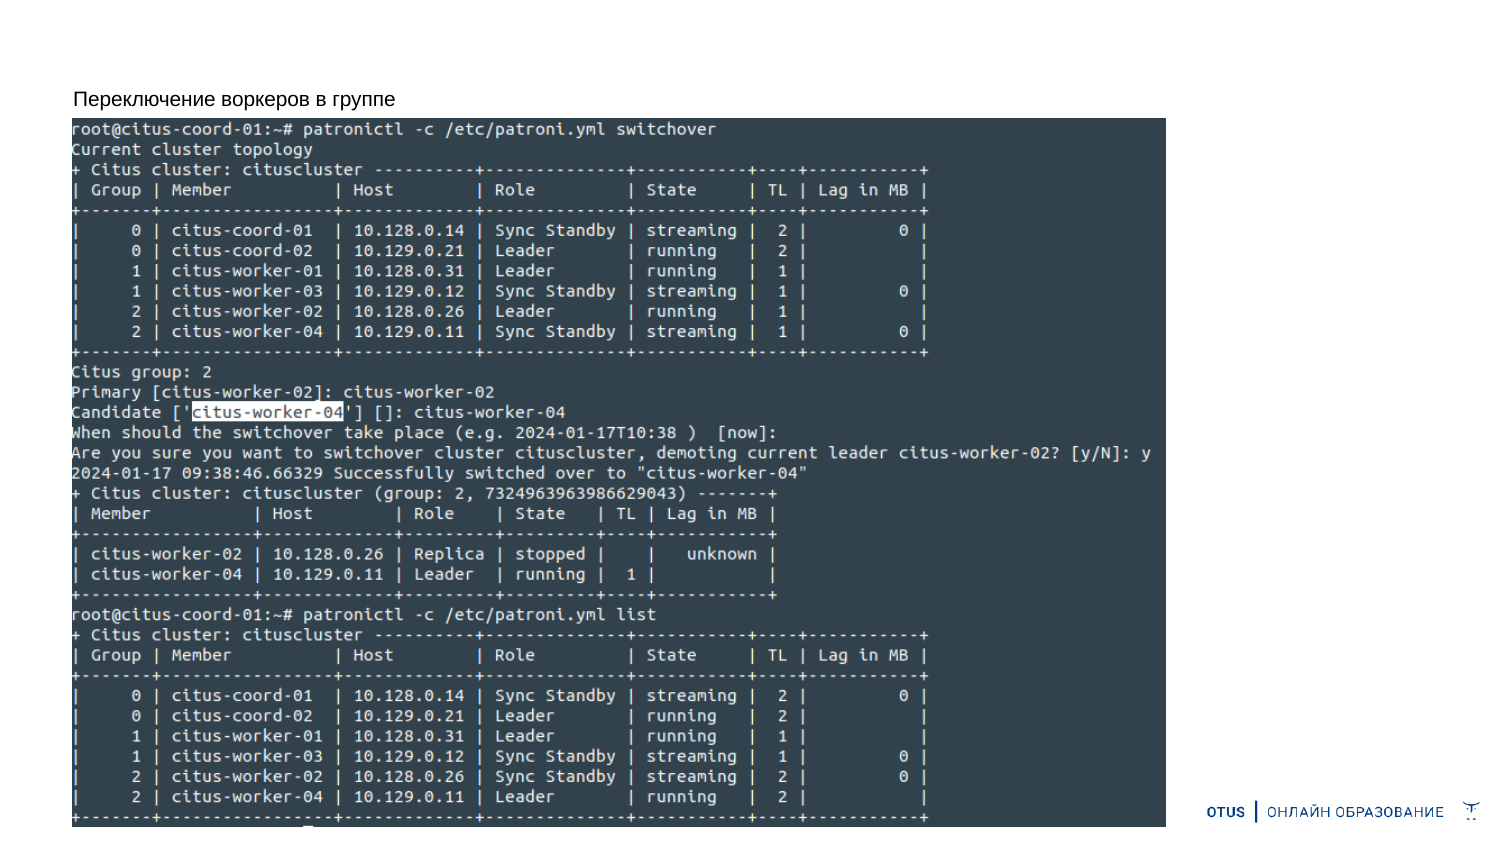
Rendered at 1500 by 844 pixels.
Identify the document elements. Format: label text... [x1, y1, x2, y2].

text_box Переключение воркеров в группе [58, 80, 411, 119]
picture [0, 0, 1500, 844]
